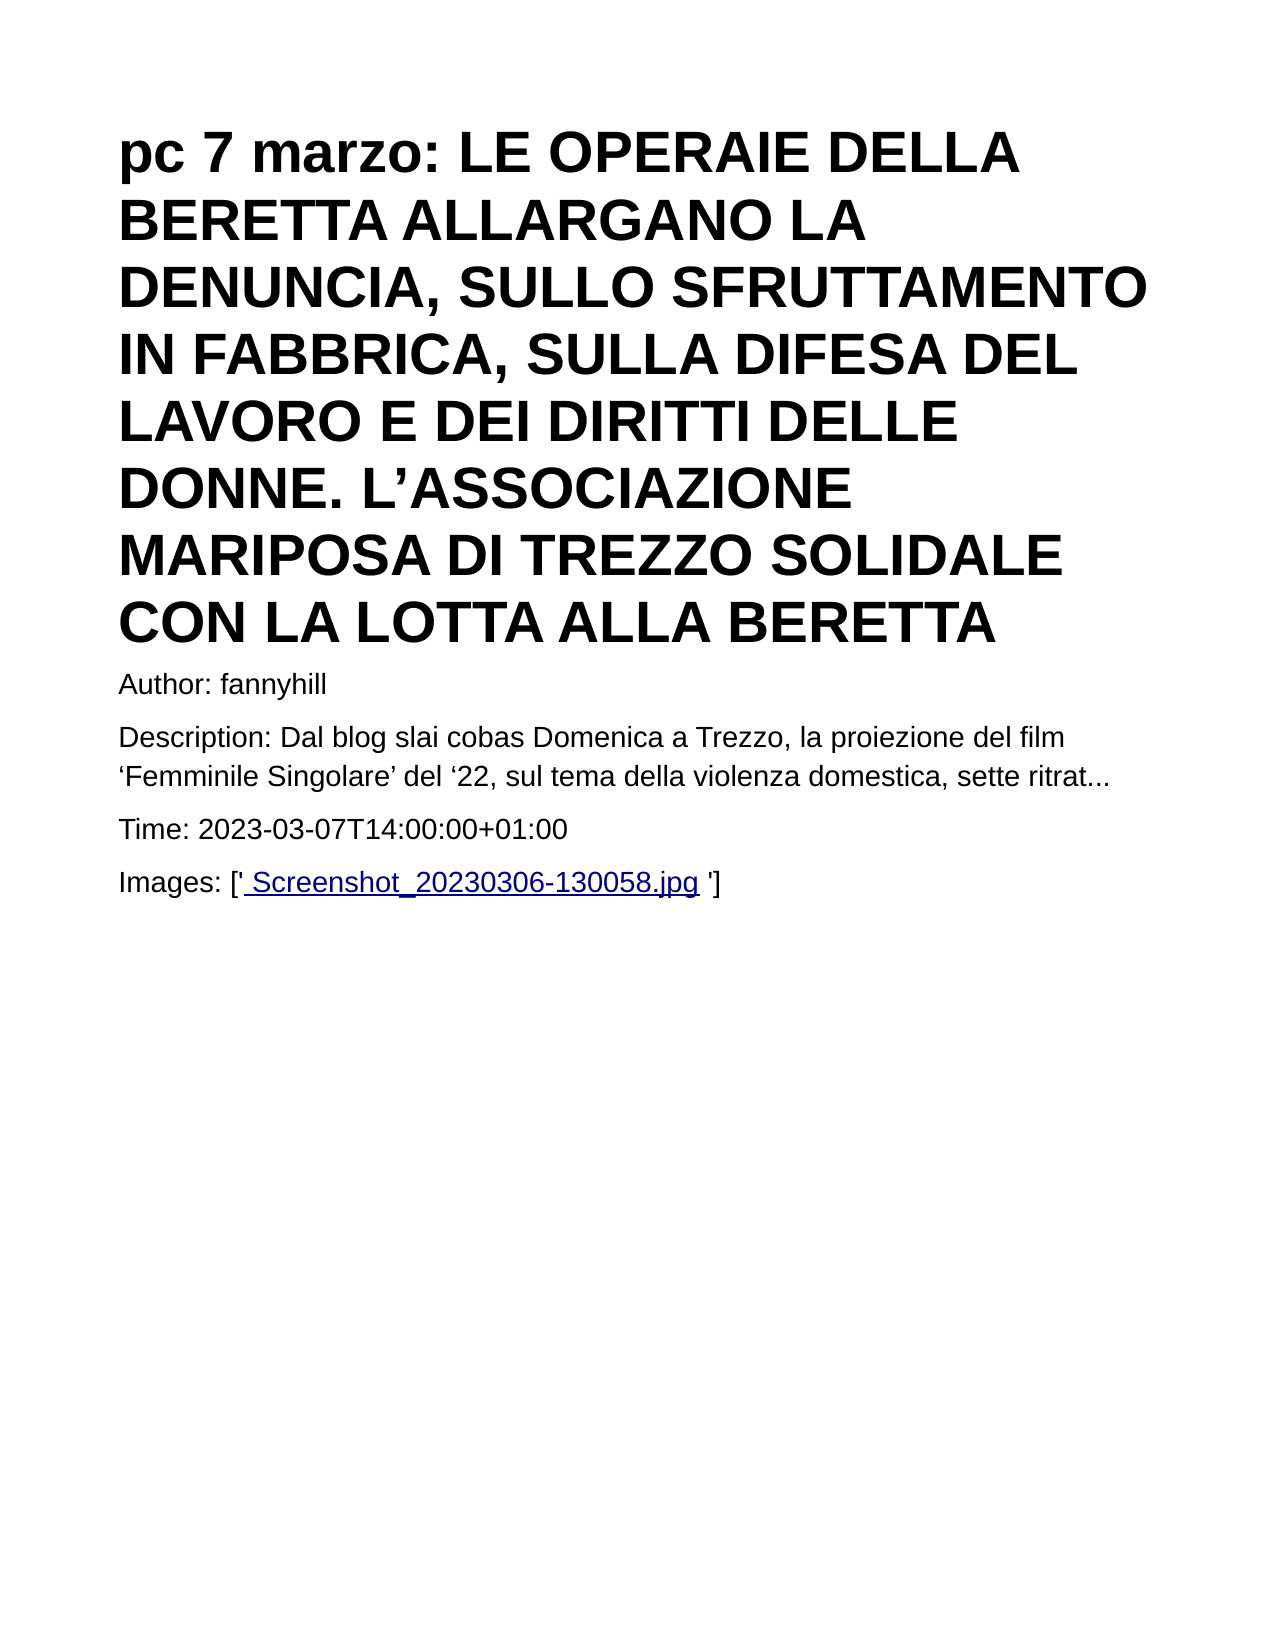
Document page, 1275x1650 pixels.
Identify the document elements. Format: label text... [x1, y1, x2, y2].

text Images: [' Screenshot_20230306-130058.jpg '] [118, 865, 1157, 899]
text Description: Dal blog slai cobas Domenica a Trezzo, la proiezione del film ‘Femminile Singolare’ del ‘22, sul tema della violenza domestica, sette ritrat... [118, 720, 1157, 792]
subtitle pc 7 marzo: LE OPERAIE DELLA BERETTA ALLARGANO LA DENUNCIA, SULLO SFRUTTAMENTO IN FABBRICA, SULLA DIFESA DEL LAVORO E DEI DIRITTI DELLE DONNE. L’ASSOCIAZIONE MARIPOSA DI TREZZO SOLIDALE CON LA LOTTA ALLA BERETTA [118, 118, 1157, 655]
text Author: fannyhill [118, 667, 1157, 701]
text Time: 2023-03-07T14:00:00+01:00 [118, 812, 1157, 846]
